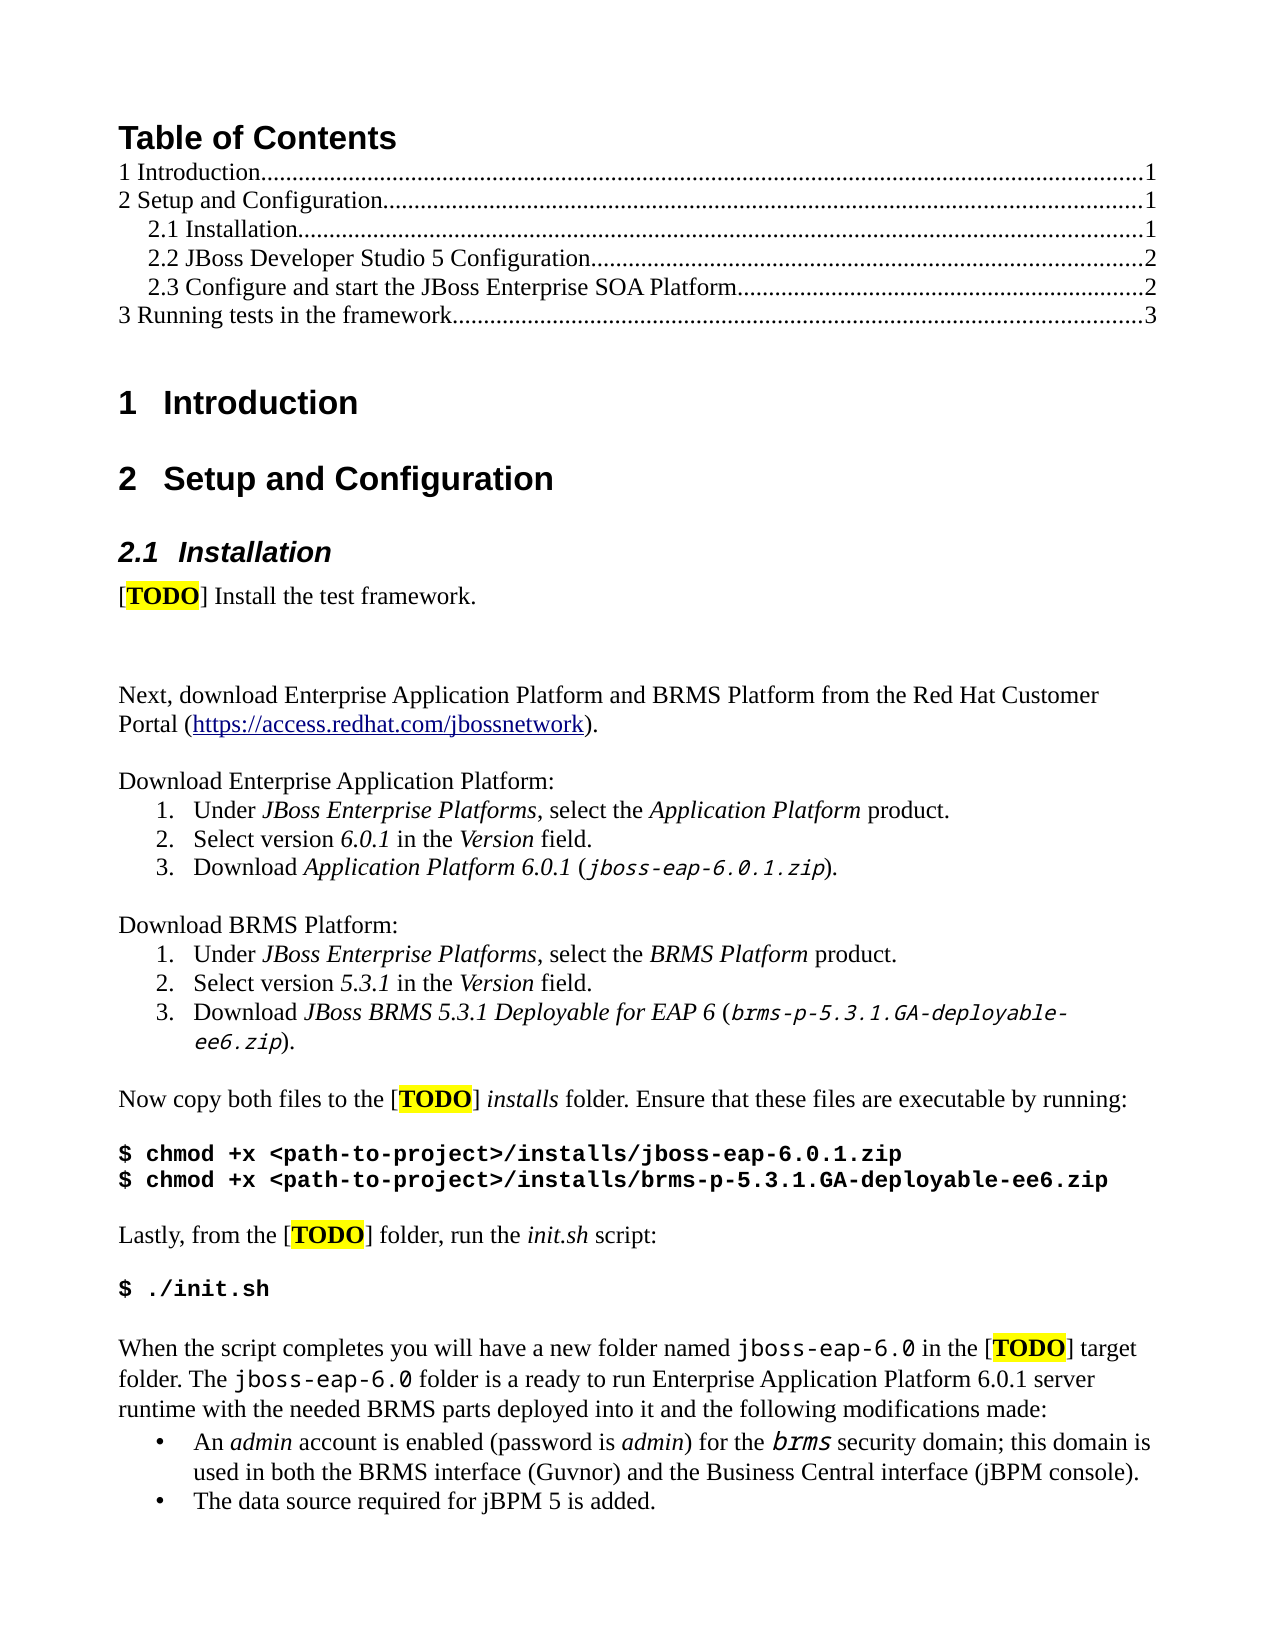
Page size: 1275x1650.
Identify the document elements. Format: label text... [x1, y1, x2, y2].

text Now copy both files to the [TODO] installs folder. Ensure that these files are executable by running: [118, 1084, 1157, 1113]
text Download BRMS Platform: [118, 882, 1157, 939]
list Select version 5.3.1 in the Version field. [156, 968, 1157, 997]
text When the script completes you will have a new folder named jboss-eap-6.0 in the [TODO] target folder. The jboss-eap-6.0 folder is a ready to run Enterprise Application Platform 6.0.1 server runtime with the needed BRMS parts deployed into it and the following modifications made: [118, 1332, 1157, 1423]
text [TODO] Install the test framework. [118, 581, 1157, 610]
text $ chmod +x <path-to-project>/installs/jboss-eap-6.0.1.zip [118, 1142, 1157, 1168]
list Under JBoss Enterprise Platforms, select the Application Platform product. [156, 795, 1157, 824]
list The data source required for jBPM 5 is added. [156, 1486, 1157, 1515]
text 1 Introduction 1 [118, 157, 1157, 185]
subtitle Setup and Configuration [118, 459, 1157, 498]
list Download JBoss BRMS 5.3.1 Deployable for EAP 6 (brms-p-5.3.1.GA-deployable-ee6.zip). [156, 997, 1157, 1056]
text Lastly, from the [TODO] folder, run the init.sh script: [118, 1220, 1157, 1249]
list Download Application Platform 6.0.1 (jboss-eap-6.0.1.zip). [156, 852, 1157, 882]
list An admin account is enabled (password is admin) for the brms security domain; this domain is used in both the BRMS interface (Guvnor) and the Business Central interface (jBPM console). [156, 1423, 1157, 1486]
text Download Enterprise Application Platform: [118, 766, 1157, 795]
text Next, download Enterprise Application Platform and BRMS Platform from the Red Hat Customer Portal (https://access.redhat.com/jbossnetwork). [118, 680, 1157, 737]
text 3 Running tests in the framework 3 [118, 300, 1157, 329]
text 2 Setup and Configuration 1 [118, 185, 1157, 214]
subtitle Introduction [118, 383, 1157, 421]
text 2.3 Configure and start the JBoss Enterprise SOA Platform 2 [148, 272, 1157, 300]
text 2.2 JBoss Developer Studio 5 Configuration 2 [148, 243, 1157, 272]
list Under JBoss Enterprise Platforms, select the BRMS Platform product. [156, 939, 1157, 968]
subtitle Table of Contents [118, 118, 1157, 157]
text 2.1 Installation 1 [148, 214, 1157, 243]
text $ ./init.sh [118, 1277, 1157, 1303]
text $ chmod +x <path-to-project>/installs/brms-p-5.3.1.GA-deployable-ee6.zip [118, 1168, 1157, 1194]
subtitle Installation [118, 535, 1157, 569]
list Select version 6.0.1 in the Version field. [156, 824, 1157, 852]
